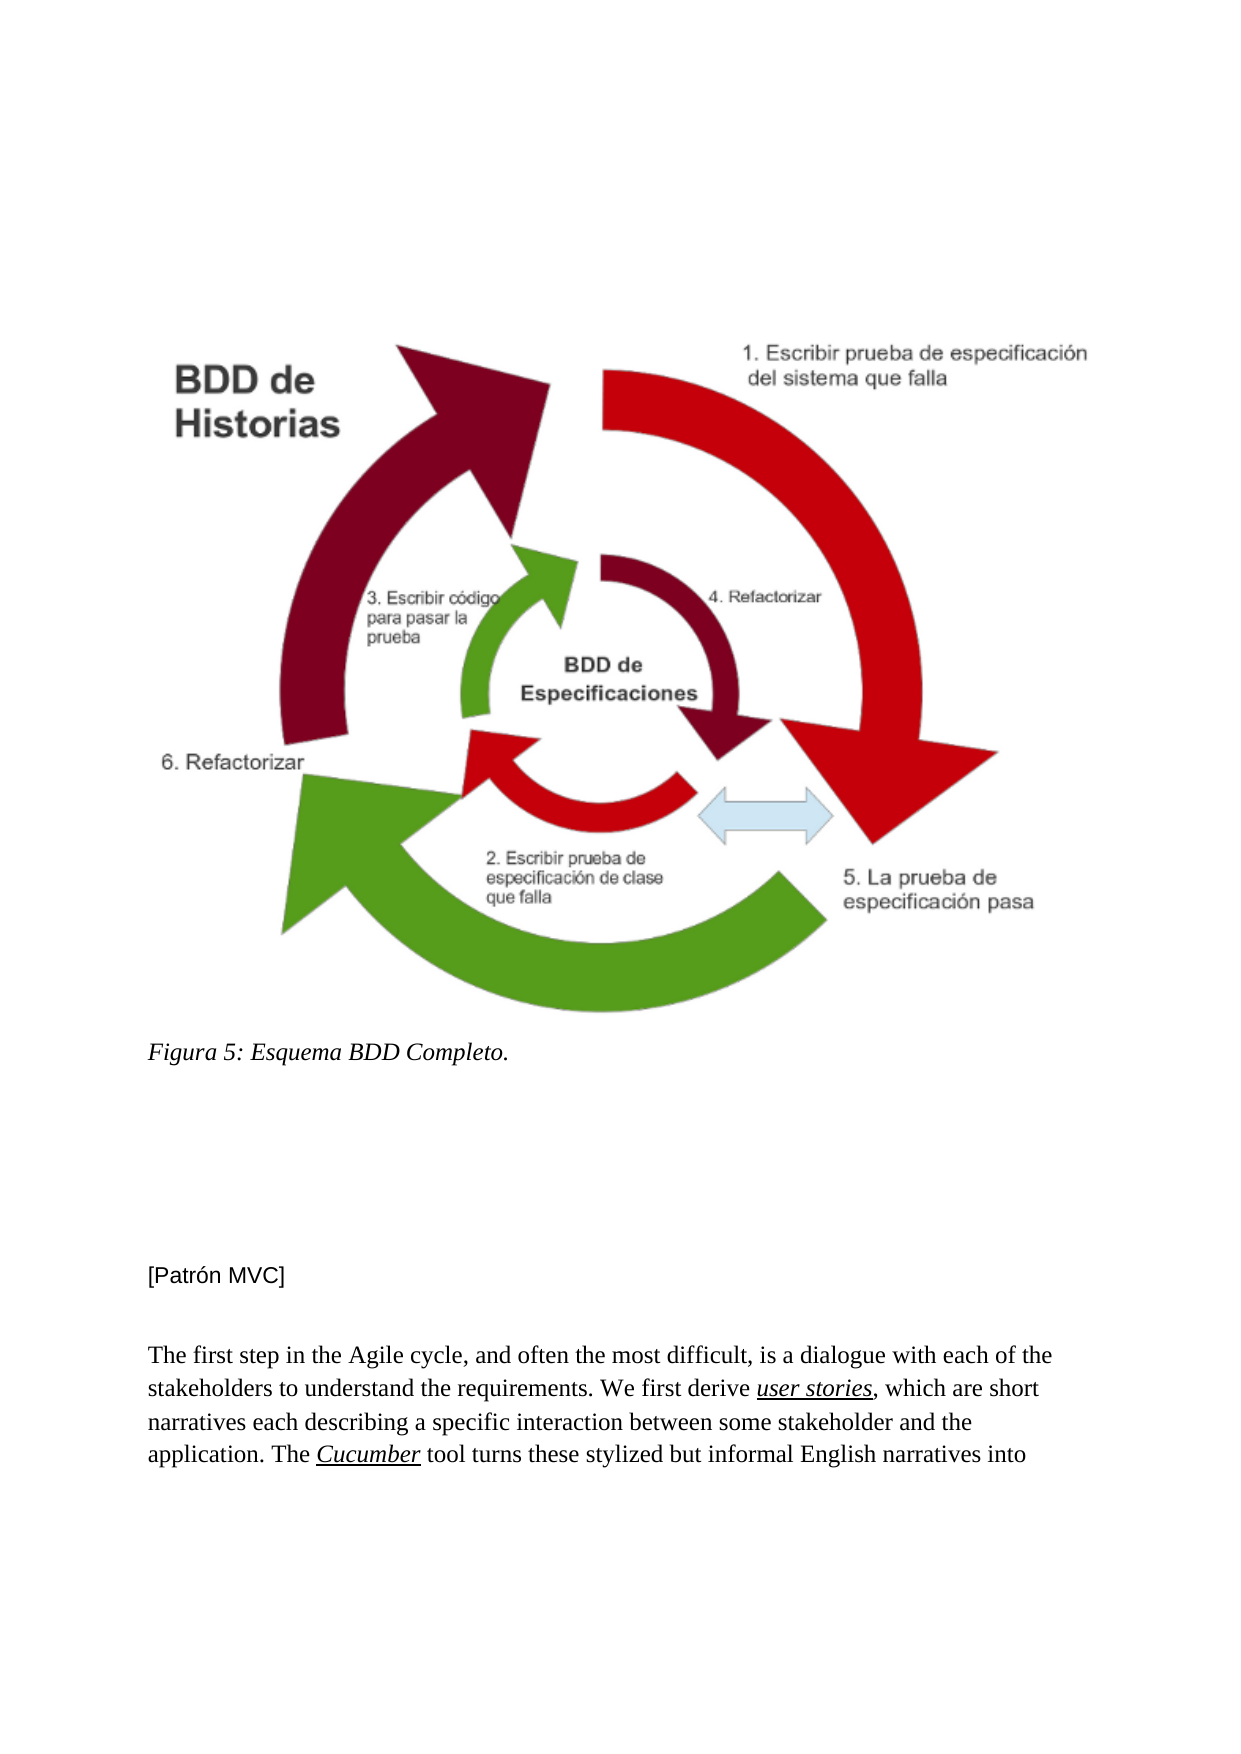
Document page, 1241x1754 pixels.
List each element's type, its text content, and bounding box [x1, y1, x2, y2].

text The first step in the Agile cycle, and often the most difficult, is a dialogue with each of the stakeholders to understand the requirements. We first derive user stories, which are short narratives each describing a specific interaction between some stakeholder and the application. The Cucumber tool turns these stylized but informal English narratives into [148, 1341, 1093, 1468]
text [Patrón MVC] [148, 1262, 1093, 1288]
picture [147, 320, 1093, 1038]
text Figura 5: Esquema BDD Completo. [148, 1038, 1093, 1066]
